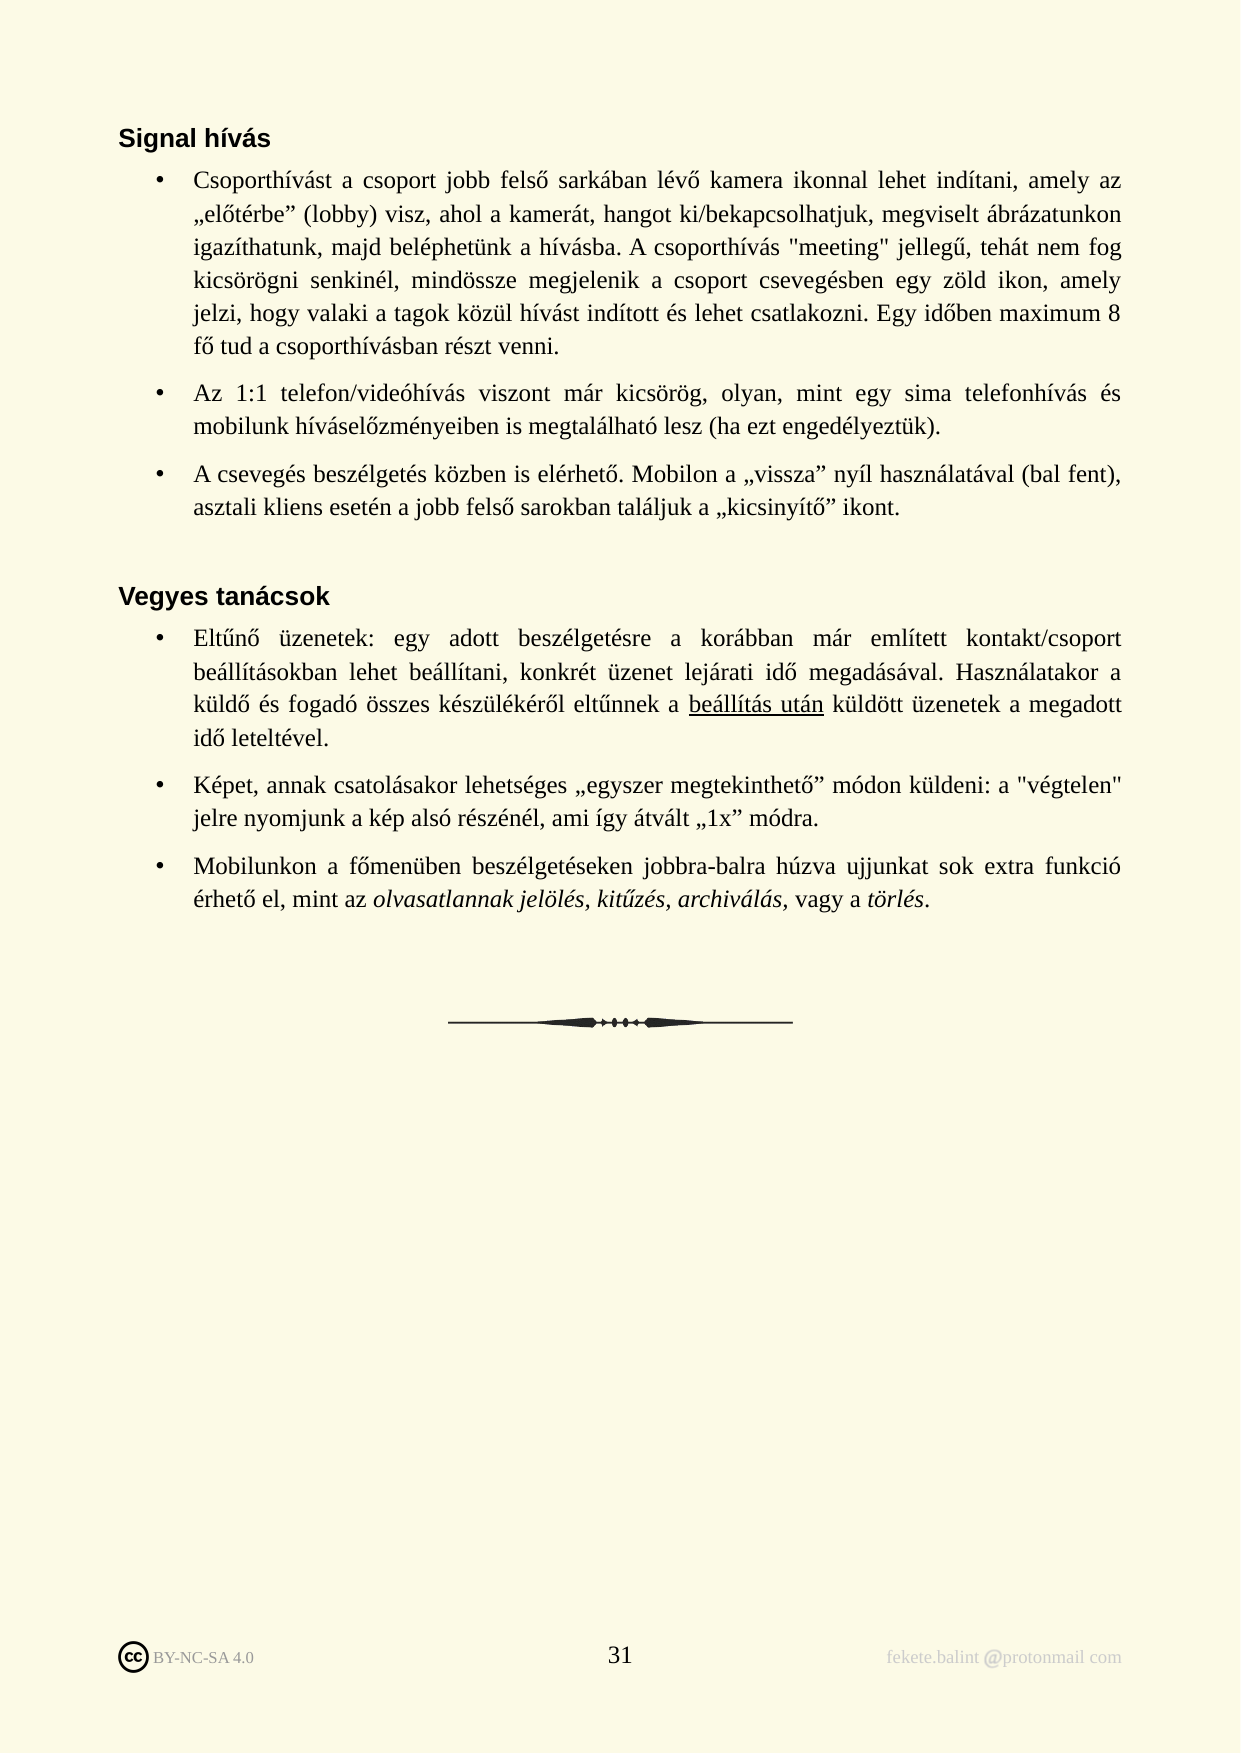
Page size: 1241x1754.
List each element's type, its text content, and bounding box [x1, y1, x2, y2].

list Az 1:1 telefon/videóhívás viszont már kicsörög, olyan, mint egy sima telefonhívás és mobilunk híváselőzményeiben is megtalálható lesz (ha ezt engedélyeztük). [156, 378, 1122, 440]
picture [118, 1641, 149, 1673]
subtitle Vegyes tanácsok [118, 581, 1122, 611]
list Csoporthívást a csoport jobb felső sarkában lévő kamera ikonnal lehet indítani, amely az „előtérbe” (lobby) visz, ahol a kamerát, hangot ki/bekapcsolhatjuk, megviselt ábrázatunkon igazíthatunk, majd beléphetünk a hívásba. A csoporthívás "meeting" jellegű, tehát nem fog kicsörögni senkinél, mindössze megjelenik a csoport csevegésben egy zöld ikon, amely jelzi, hogy valaki a tagok közül hívást indított és lehet csatlakozni. Egy időben maximum 8 fő tud a csoporthívásban részt venni. [156, 166, 1122, 359]
list Képet, annak csatolásakor lehetséges „egyszer megtekinthető” módon küldeni: a "végtelen" jelre nyomjunk a kép alsó részénél, ami így átvált „1x” módra. [156, 770, 1122, 832]
list Mobilunkon a főmenüben beszélgetéseken jobbra-balra húzva ujjunkat sok extra funkció érhető el, mint az olvasatlannak jelölés, kitűzés, archiválás, vagy a törlés. [156, 851, 1122, 913]
picture [982, 1648, 1003, 1669]
list A csevegés beszélgetés közben is elérhető. Mobilon a „vissza” nyíl használatával (bal fent), asztali kliens esetén a jobb felső sarokban találjuk a „kicsinyítő” ikont. [156, 459, 1122, 521]
list Eltűnő üzenetek: egy adott beszélgetésre a korábban már említett kontakt/csoport beállításokban lehet beállítani, konkrét üzenet lejárati idő megadásával. Használatakor a küldő és fogadó összes készülékéről eltűnnek a beállítás után küldött üzenetek a megadott idő leteltével. [156, 623, 1122, 751]
subtitle Signal hívás [118, 123, 1122, 153]
picture [446, 1014, 795, 1030]
